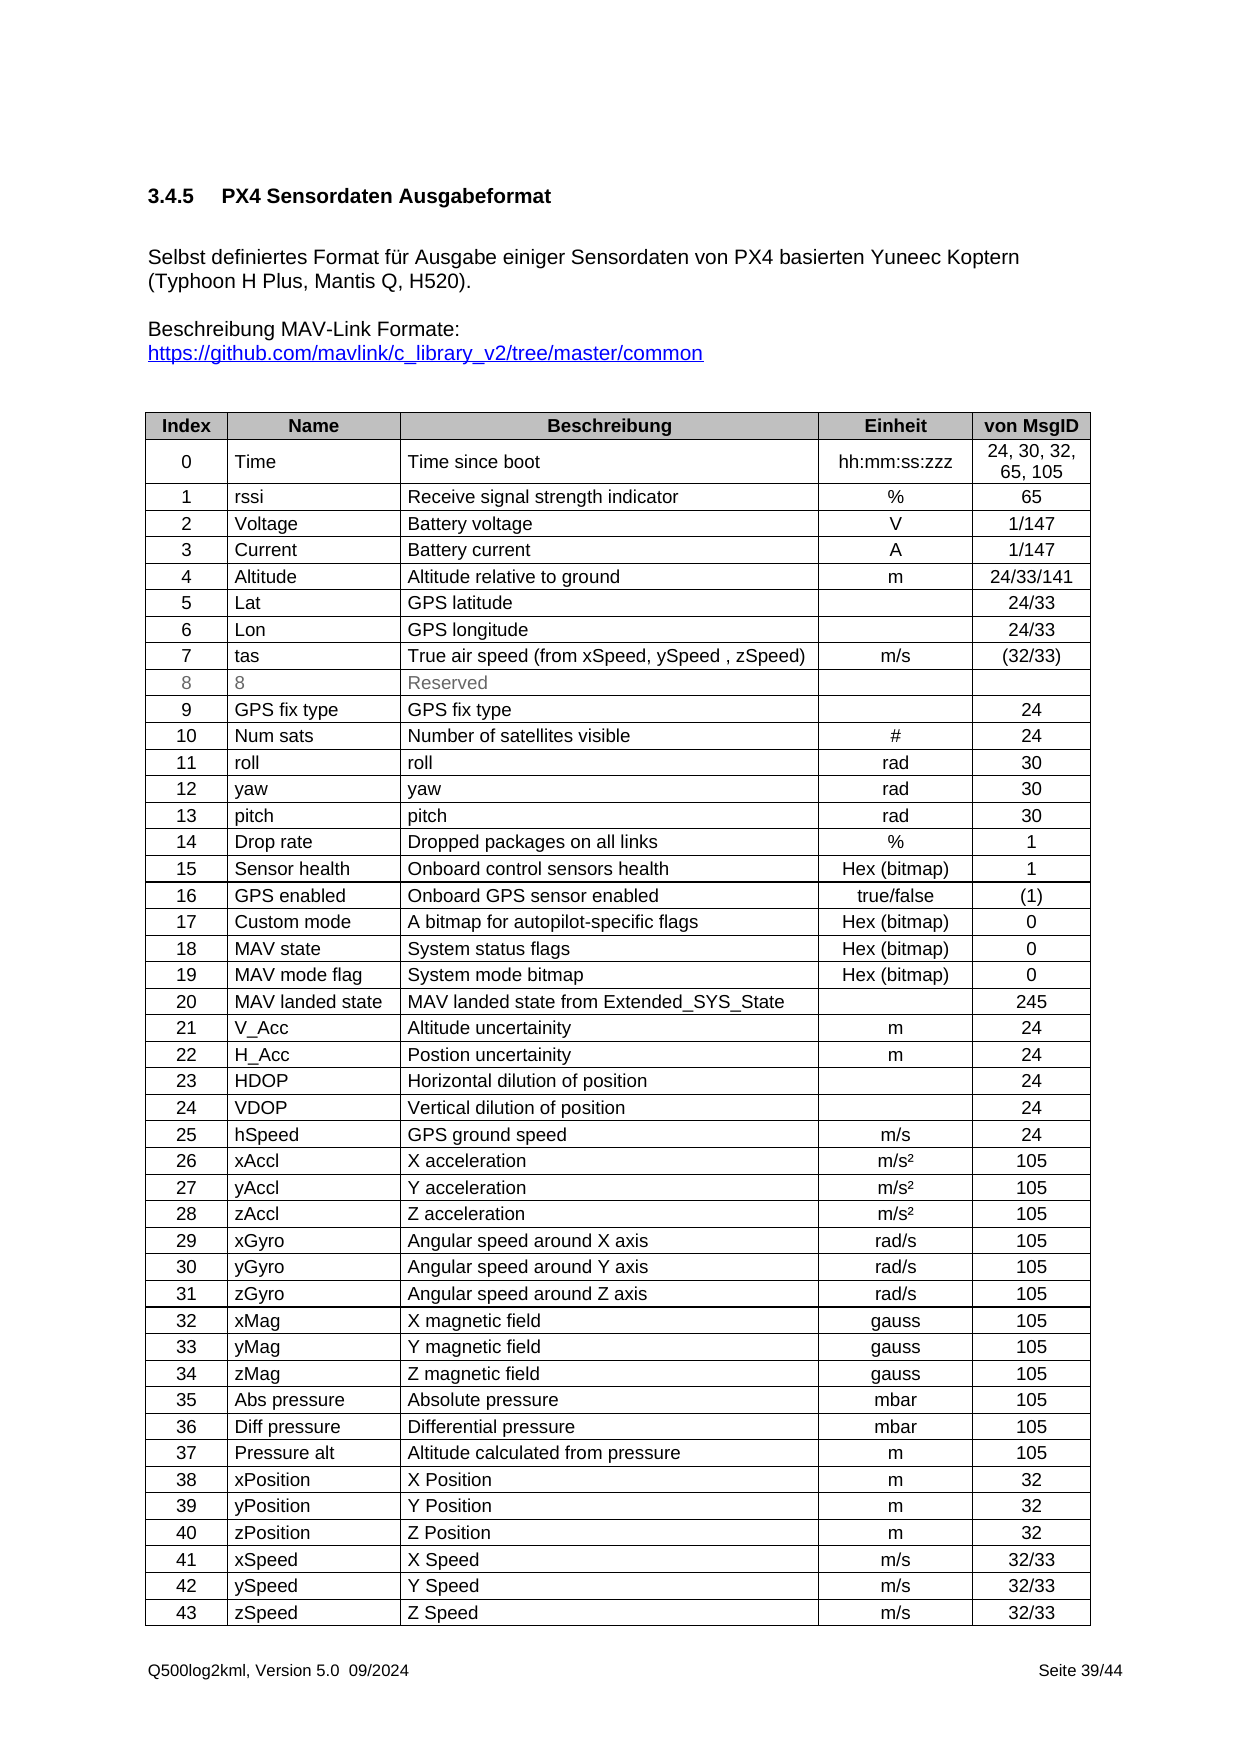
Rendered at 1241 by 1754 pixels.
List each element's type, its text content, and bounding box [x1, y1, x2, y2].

table_cell MAV state [228, 936, 400, 961]
table_cell Current [228, 537, 400, 563]
table_cell % [819, 484, 972, 509]
table_cell [819, 1095, 972, 1120]
table_cell Time since boot [401, 440, 818, 483]
table_cell 24/33 [973, 617, 1090, 642]
table_cell 22 [146, 1042, 227, 1067]
table_cell yAccl [228, 1175, 400, 1200]
table_cell 0 [973, 936, 1090, 961]
table_cell 8 [228, 670, 400, 695]
table_cell m [819, 1493, 972, 1519]
table_cell xPosition [228, 1467, 400, 1492]
table_cell mbar [819, 1387, 972, 1413]
table_cell Drop rate [228, 829, 400, 855]
table_cell 105 [973, 1334, 1090, 1359]
table_cell Hex (bitmap) [819, 856, 972, 881]
table_cell zMag [228, 1361, 400, 1386]
table_cell 31 [146, 1281, 227, 1306]
text Selbst definiertes Format für Ausgabe einiger Sensordaten von PX4 basierten Yuneec Koptern (Typhoon H Plus, Mantis Q, H520). [148, 244, 1093, 292]
table_cell Diff pressure [228, 1414, 400, 1439]
table_cell [819, 696, 972, 722]
table_cell pitch [401, 803, 818, 828]
table_cell 1 [973, 829, 1090, 855]
table_cell Battery voltage [401, 511, 818, 536]
table_cell 0 [973, 962, 1090, 988]
table_cell 24/33 [973, 590, 1090, 616]
table_cell Battery current [401, 537, 818, 563]
table_cell rad/s [819, 1281, 972, 1306]
table_cell Z magnetic field [401, 1361, 818, 1386]
table_cell [819, 617, 972, 642]
table_cell 105 [973, 1148, 1090, 1173]
table_cell 32 [973, 1467, 1090, 1492]
table_cell 1 [973, 856, 1090, 881]
table_cell 35 [146, 1387, 227, 1413]
table_cell m/s² [819, 1175, 972, 1200]
table_cell A bitmap for autopilot-specific flags [401, 909, 818, 934]
table_cell (32/33) [973, 643, 1090, 669]
table_cell m/s [819, 1546, 972, 1572]
table_cell Onboard control sensors health [401, 856, 818, 881]
table_cell rad [819, 776, 972, 802]
table_cell 105 [973, 1254, 1090, 1280]
table_cell # [819, 723, 972, 748]
table_cell (1) [973, 883, 1090, 908]
table_cell 39 [146, 1493, 227, 1519]
table_cell Differential pressure [401, 1414, 818, 1439]
table_cell m/s [819, 1121, 972, 1147]
table_cell X Speed [401, 1546, 818, 1572]
table_cell m/s [819, 1600, 972, 1625]
table_cell V [819, 511, 972, 536]
table_cell H_Acc [228, 1042, 400, 1067]
table_cell Horizontal dilution of position [401, 1068, 818, 1094]
table_cell MAV landed state from Extended_SYS_State [401, 989, 818, 1014]
table_cell 9 [146, 696, 227, 722]
table_cell 13 [146, 803, 227, 828]
table_cell Pressure alt [228, 1440, 400, 1466]
table_cell 30 [973, 803, 1090, 828]
table_cell gauss [819, 1361, 972, 1386]
table_cell 105 [973, 1414, 1090, 1439]
table_cell X acceleration [401, 1148, 818, 1173]
table_cell System mode bitmap [401, 962, 818, 988]
table_cell [819, 989, 972, 1014]
table_cell 32 [973, 1520, 1090, 1545]
table_cell 30 [146, 1254, 227, 1280]
table_cell Altitude [228, 564, 400, 589]
table_cell V_Acc [228, 1015, 400, 1041]
table_cell 24 [973, 1068, 1090, 1094]
table_cell Absolute pressure [401, 1387, 818, 1413]
text Beschreibung MAV-Link Formate: [148, 316, 1093, 340]
table_cell 105 [973, 1387, 1090, 1413]
table_cell GPS latitude [401, 590, 818, 616]
table_cell yPosition [228, 1493, 400, 1519]
table_cell Voltage [228, 511, 400, 536]
table_cell 8 [146, 670, 227, 695]
table_cell 24 [973, 696, 1090, 722]
table_cell rad [819, 750, 972, 775]
table_cell xMag [228, 1308, 400, 1333]
table_cell [819, 670, 972, 695]
table_cell 4 [146, 564, 227, 589]
table_cell 32/33 [973, 1546, 1090, 1572]
table_cell 1/147 [973, 537, 1090, 563]
table_cell 24 [973, 1042, 1090, 1067]
table_cell m [819, 1520, 972, 1545]
table_cell % [819, 829, 972, 855]
table_cell yaw [401, 776, 818, 802]
table_cell ySpeed [228, 1573, 400, 1598]
table_cell m [819, 1015, 972, 1041]
table_cell rssi [228, 484, 400, 509]
table_cell 42 [146, 1573, 227, 1598]
table_cell 14 [146, 829, 227, 855]
table_cell GPS fix type [401, 696, 818, 722]
table_header Einheit [819, 413, 972, 439]
table_cell zSpeed [228, 1600, 400, 1625]
table_cell GPS longitude [401, 617, 818, 642]
table_cell 20 [146, 989, 227, 1014]
table_cell zAccl [228, 1201, 400, 1227]
table_cell pitch [228, 803, 400, 828]
table_cell 36 [146, 1414, 227, 1439]
table_cell 21 [146, 1015, 227, 1041]
table_cell [819, 1068, 972, 1094]
table_cell 245 [973, 989, 1090, 1014]
table_cell [819, 590, 972, 616]
table_cell roll [228, 750, 400, 775]
table_header von MsgID [973, 413, 1090, 439]
table_cell 30 [973, 776, 1090, 802]
table_cell 32 [973, 1493, 1090, 1519]
table_cell m/s [819, 1573, 972, 1598]
table_cell rad/s [819, 1254, 972, 1280]
table_cell m [819, 1467, 972, 1492]
table_cell Lat [228, 590, 400, 616]
table_cell 10 [146, 723, 227, 748]
table_cell zGyro [228, 1281, 400, 1306]
table_cell VDOP [228, 1095, 400, 1120]
table_cell Onboard GPS sensor enabled [401, 883, 818, 908]
table_cell 32/33 [973, 1600, 1090, 1625]
table_cell m/s [819, 643, 972, 669]
table_cell Receive signal strength indicator [401, 484, 818, 509]
table_cell Hex (bitmap) [819, 936, 972, 961]
table_cell 24, 30, 32, 65, 105 [973, 440, 1090, 483]
table_cell GPS fix type [228, 696, 400, 722]
table_cell Reserved [401, 670, 818, 695]
table_cell MAV mode flag [228, 962, 400, 988]
table_cell Z acceleration [401, 1201, 818, 1227]
table_cell m/s² [819, 1201, 972, 1227]
table_cell A [819, 537, 972, 563]
table_cell gauss [819, 1334, 972, 1359]
table_header Index [146, 413, 227, 439]
table_cell zPosition [228, 1520, 400, 1545]
table_cell m [819, 1042, 972, 1067]
table_cell yaw [228, 776, 400, 802]
table_cell 105 [973, 1228, 1090, 1253]
table_cell HDOP [228, 1068, 400, 1094]
table_cell MAV landed state [228, 989, 400, 1014]
table_cell 24 [973, 1095, 1090, 1120]
table_cell 16 [146, 883, 227, 908]
table_cell Y acceleration [401, 1175, 818, 1200]
table_cell 40 [146, 1520, 227, 1545]
table_cell rad/s [819, 1228, 972, 1253]
table_cell Angular speed around Z axis [401, 1281, 818, 1306]
table_cell 25 [146, 1121, 227, 1147]
table_cell 7 [146, 643, 227, 669]
table_cell 17 [146, 909, 227, 934]
table_cell Altitude calculated from pressure [401, 1440, 818, 1466]
table_cell true/false [819, 883, 972, 908]
table_cell 0 [146, 440, 227, 483]
table_cell Sensor health [228, 856, 400, 881]
table_cell Altitude relative to ground [401, 564, 818, 589]
table_cell mbar [819, 1414, 972, 1439]
table_cell X magnetic field [401, 1308, 818, 1333]
table_cell xSpeed [228, 1546, 400, 1572]
table_cell Hex (bitmap) [819, 962, 972, 988]
table_cell GPS enabled [228, 883, 400, 908]
table_cell Y Position [401, 1493, 818, 1519]
table_cell 5 [146, 590, 227, 616]
table_cell m [819, 1440, 972, 1466]
table_cell 24 [973, 1015, 1090, 1041]
table_cell Custom mode [228, 909, 400, 934]
table_cell Altitude uncertainity [401, 1015, 818, 1041]
table_cell 34 [146, 1361, 227, 1386]
table_cell xGyro [228, 1228, 400, 1253]
table_cell 3 [146, 537, 227, 563]
table_cell 105 [973, 1308, 1090, 1333]
table_cell 41 [146, 1546, 227, 1572]
table_cell 29 [146, 1228, 227, 1253]
table_cell Time [228, 440, 400, 483]
table_cell 1 [146, 484, 227, 509]
table_cell 33 [146, 1334, 227, 1359]
table_cell Y Speed [401, 1573, 818, 1598]
table_cell m/s² [819, 1148, 972, 1173]
table_header Beschreibung [401, 413, 818, 439]
table_cell 26 [146, 1148, 227, 1173]
table_cell 27 [146, 1175, 227, 1200]
table_cell True air speed (from xSpeed, ySpeed , zSpeed) [401, 643, 818, 669]
table_cell hh:mm:ss:zzz [819, 440, 972, 483]
table_cell gauss [819, 1308, 972, 1333]
table_cell [973, 670, 1090, 695]
table_cell 23 [146, 1068, 227, 1094]
table_cell Dropped packages on all links [401, 829, 818, 855]
text https://github.com/mavlink/c_library_v2/tree/master/common [148, 340, 1093, 364]
table_cell Angular speed around X axis [401, 1228, 818, 1253]
table_cell Lon [228, 617, 400, 642]
table_cell GPS ground speed [401, 1121, 818, 1147]
table_cell hSpeed [228, 1121, 400, 1147]
table_cell X Position [401, 1467, 818, 1492]
table_cell 65 [973, 484, 1090, 509]
table_cell 105 [973, 1440, 1090, 1466]
table_cell 38 [146, 1467, 227, 1492]
table_cell 2 [146, 511, 227, 536]
table_cell Y magnetic field [401, 1334, 818, 1359]
table_cell 105 [973, 1281, 1090, 1306]
table_cell Postion uncertainity [401, 1042, 818, 1067]
table_cell tas [228, 643, 400, 669]
table_cell 105 [973, 1175, 1090, 1200]
table_cell 0 [973, 909, 1090, 934]
table_cell 37 [146, 1440, 227, 1466]
table_cell m [819, 564, 972, 589]
table_cell 105 [973, 1201, 1090, 1227]
table_cell 6 [146, 617, 227, 642]
table_cell rad [819, 803, 972, 828]
table_cell 28 [146, 1201, 227, 1227]
table_cell 24 [973, 1121, 1090, 1147]
table_cell Z Position [401, 1520, 818, 1545]
table_cell Vertical dilution of position [401, 1095, 818, 1120]
table_cell 18 [146, 936, 227, 961]
table_cell Abs pressure [228, 1387, 400, 1413]
table_cell 19 [146, 962, 227, 988]
table_cell roll [401, 750, 818, 775]
subtitle PX4 Sensordaten Ausgabeformat [148, 184, 1093, 208]
table_cell yGyro [228, 1254, 400, 1280]
table_cell 12 [146, 776, 227, 802]
table_cell Num sats [228, 723, 400, 748]
table_cell 105 [973, 1361, 1090, 1386]
table_cell Number of satellites visible [401, 723, 818, 748]
table_cell Hex (bitmap) [819, 909, 972, 934]
table_cell Z Speed [401, 1600, 818, 1625]
table_cell Angular speed around Y axis [401, 1254, 818, 1280]
table_cell 24/33/141 [973, 564, 1090, 589]
table_cell 11 [146, 750, 227, 775]
table_cell 30 [973, 750, 1090, 775]
table_header Name [228, 413, 400, 439]
table_cell System status flags [401, 936, 818, 961]
table_cell 32/33 [973, 1573, 1090, 1598]
table_cell 43 [146, 1600, 227, 1625]
table_cell yMag [228, 1334, 400, 1359]
table_cell 15 [146, 856, 227, 881]
table_cell 24 [973, 723, 1090, 748]
table_cell 32 [146, 1308, 227, 1333]
table_cell xAccl [228, 1148, 400, 1173]
table_cell 24 [146, 1095, 227, 1120]
table_cell 1/147 [973, 511, 1090, 536]
